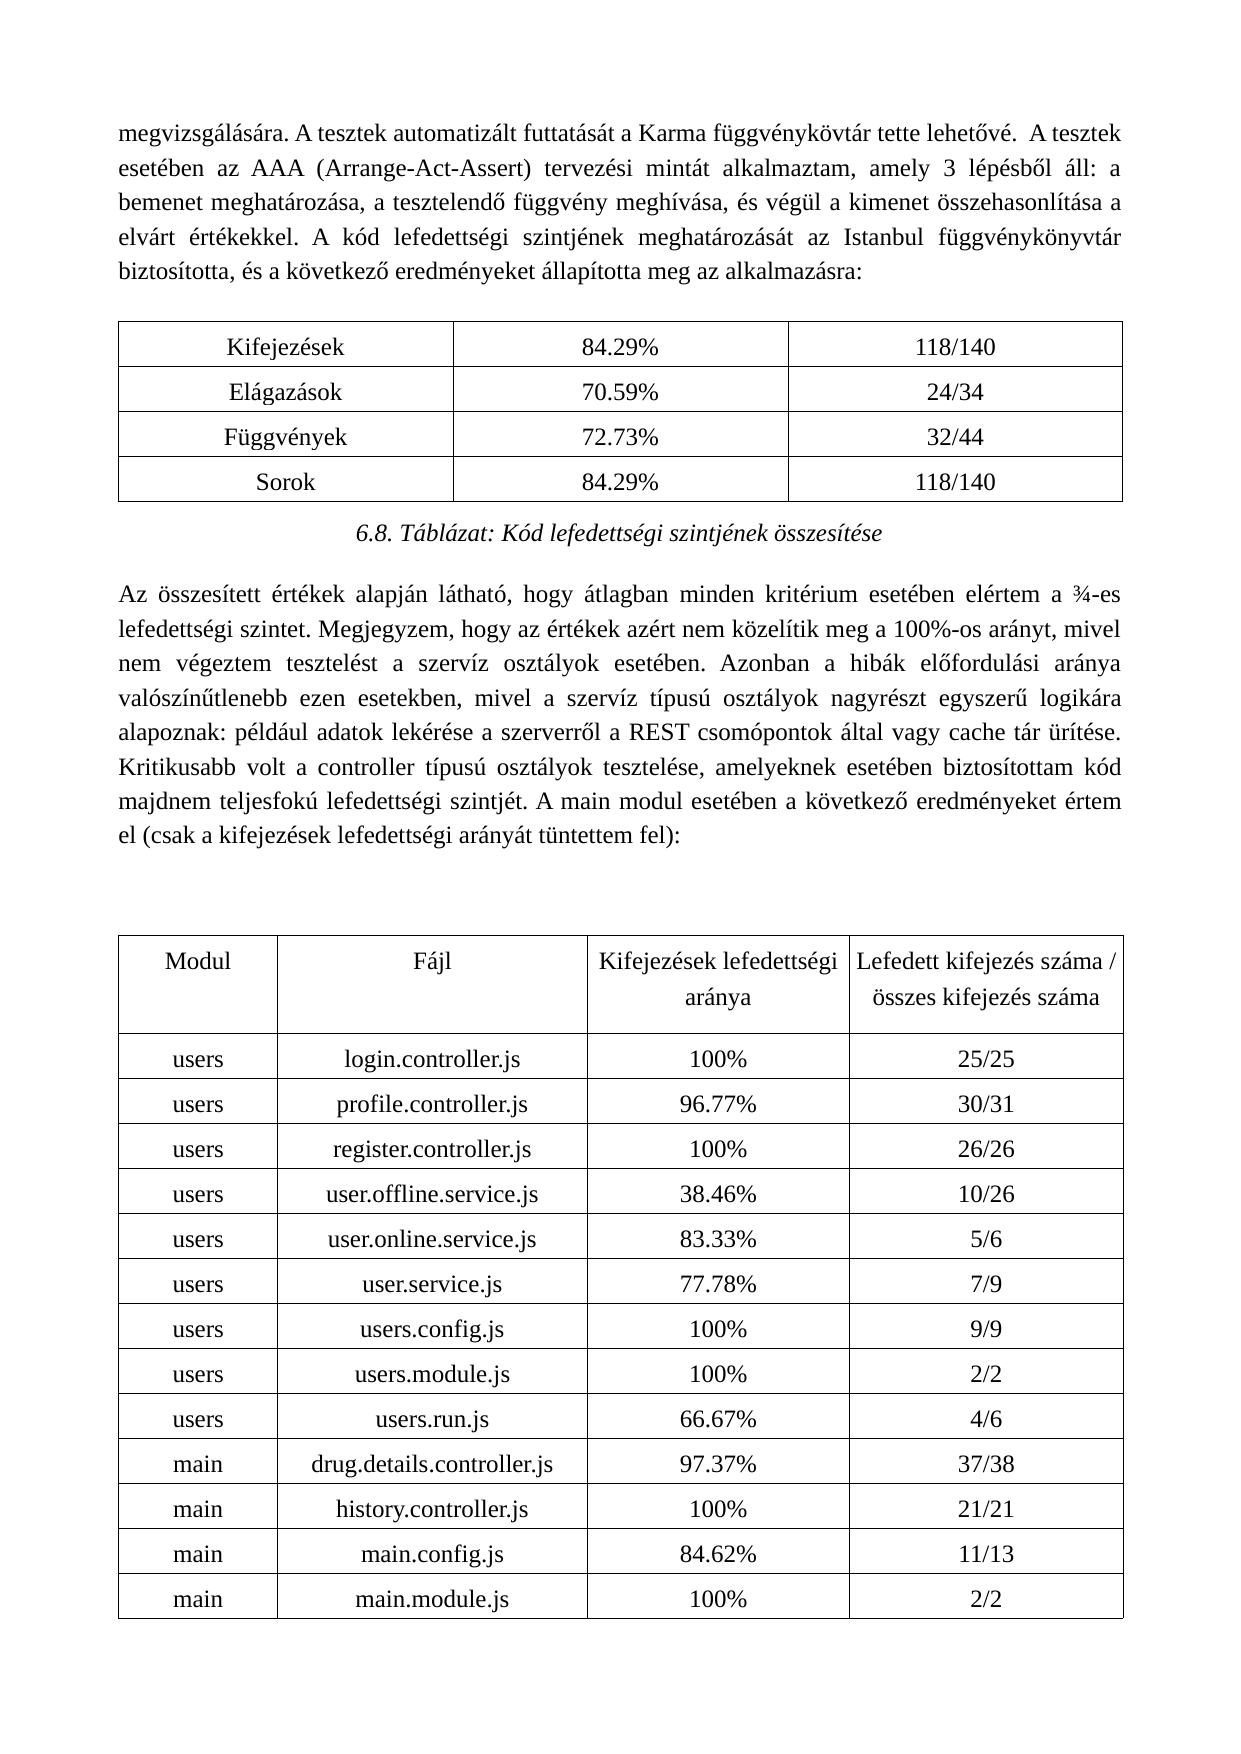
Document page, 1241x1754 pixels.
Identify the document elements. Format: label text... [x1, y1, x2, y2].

table_cell 32/44 [789, 412, 1122, 456]
table_cell user.offline.service.js [278, 1169, 587, 1213]
table_cell 11/13 [850, 1529, 1123, 1573]
table_cell main [119, 1484, 277, 1528]
table_cell profile.controller.js [278, 1079, 587, 1123]
table_header Modul [119, 936, 277, 1033]
table_cell users.config.js [278, 1304, 587, 1348]
table_cell user.online.service.js [278, 1214, 587, 1258]
table_cell 97.37% [588, 1439, 849, 1483]
text 6.8. Táblázat: Kód lefedettségi szintjének összesítése [118, 513, 1122, 549]
table_header 84.29% [454, 322, 788, 366]
table_cell 30/31 [850, 1079, 1123, 1123]
table_cell 66.67% [588, 1394, 849, 1438]
table_cell 38.46% [588, 1169, 849, 1213]
table_header Kifejezések lefedettségi aránya [588, 936, 849, 1033]
table_cell login.controller.js [278, 1034, 587, 1078]
table_cell drug.details.controller.js [278, 1439, 587, 1483]
table_cell Függvények [119, 412, 453, 456]
table_cell 72.73% [454, 412, 788, 456]
table_cell 7/9 [850, 1259, 1123, 1303]
table_cell history.controller.js [278, 1484, 587, 1528]
table_cell 96.77% [588, 1079, 849, 1123]
table_cell Sorok [119, 457, 453, 501]
table_cell 25/25 [850, 1034, 1123, 1078]
table_header Lefedett kifejezés száma / összes kifejezés száma [850, 936, 1123, 1033]
title Az összesített értékek alapján látható, hogy átlagban minden kritérium esetében elértem a ¾-es lefedettségi szintet. Megjegyzem, hogy az értékek azért nem közelítik meg a 100%-os arányt, mivel nem végeztem tesztelést a szervíz osztályok esetében. Azonban a hibák előfordulási aránya valószínűtlenebb ezen esetekben, mivel a szervíz típusú osztályok nagyrészt egyszerű logikára alapoznak: például adatok lekérése a szerverről a REST csomópontok által vagy cache tár ürítése. Kritikusabb volt a controller típusú osztályok tesztelése, amelyeknek esetében biztosítottam kód majdnem teljesfokú lefedettségi szintjét. A main modul esetében a következő eredményeket értem el (csak a kifejezések lefedettségi arányát tüntettem fel): [118, 579, 1122, 849]
table_cell users [119, 1079, 277, 1123]
table_cell 10/26 [850, 1169, 1123, 1213]
title megvizsgálására. A tesztek automatizált futtatását a Karma függvénykövtár tette lehetővé. A tesztek esetében az AAA (Arrange-Act-Assert) tervezési mintát alkalmaztam, amely 3 lépésből áll: a bemenet meghatározása, a tesztelendő függvény meghívása, és végül a kimenet összehasonlítása a elvárt értékekkel. A kód lefedettségi szintjének meghatározását az Istanbul függvénykönyvtár biztosította, és a következő eredményeket állapította meg az alkalmazásra: [118, 118, 1122, 285]
table_cell 83.33% [588, 1214, 849, 1258]
table_cell 100% [588, 1124, 849, 1168]
table_cell users.run.js [278, 1394, 587, 1438]
table_cell 100% [588, 1484, 849, 1528]
table_cell users [119, 1259, 277, 1303]
table_cell Elágazások [119, 367, 453, 411]
table_header 118/140 [789, 322, 1122, 366]
table_cell 2/2 [850, 1574, 1123, 1618]
table_cell 118/140 [789, 457, 1122, 501]
table_cell users [119, 1034, 277, 1078]
table_cell 100% [588, 1574, 849, 1618]
table_cell 84.62% [588, 1529, 849, 1573]
table_cell 100% [588, 1304, 849, 1348]
table_header Kifejezések [119, 322, 453, 366]
table_cell 84.29% [454, 457, 788, 501]
table_cell user.service.js [278, 1259, 587, 1303]
table_cell users.module.js [278, 1349, 587, 1393]
table_cell main.config.js [278, 1529, 587, 1573]
table_cell main.module.js [278, 1574, 587, 1618]
table_cell users [119, 1124, 277, 1168]
table_cell 21/21 [850, 1484, 1123, 1528]
table_cell 70.59% [454, 367, 788, 411]
table_cell users [119, 1394, 277, 1438]
table_cell main [119, 1529, 277, 1573]
table_cell users [119, 1214, 277, 1258]
table_cell 9/9 [850, 1304, 1123, 1348]
table_cell register.controller.js [278, 1124, 587, 1168]
table_cell 100% [588, 1034, 849, 1078]
table_cell 5/6 [850, 1214, 1123, 1258]
table_header Fájl [278, 936, 587, 1033]
table_cell main [119, 1574, 277, 1618]
table_cell 100% [588, 1349, 849, 1393]
table_cell 26/26 [850, 1124, 1123, 1168]
table_cell users [119, 1169, 277, 1213]
table_cell main [119, 1439, 277, 1483]
table_cell users [119, 1349, 277, 1393]
table_cell 4/6 [850, 1394, 1123, 1438]
table_cell 24/34 [789, 367, 1122, 411]
table_cell 2/2 [850, 1349, 1123, 1393]
table_cell 77.78% [588, 1259, 849, 1303]
table_cell users [119, 1304, 277, 1348]
table_cell 37/38 [850, 1439, 1123, 1483]
